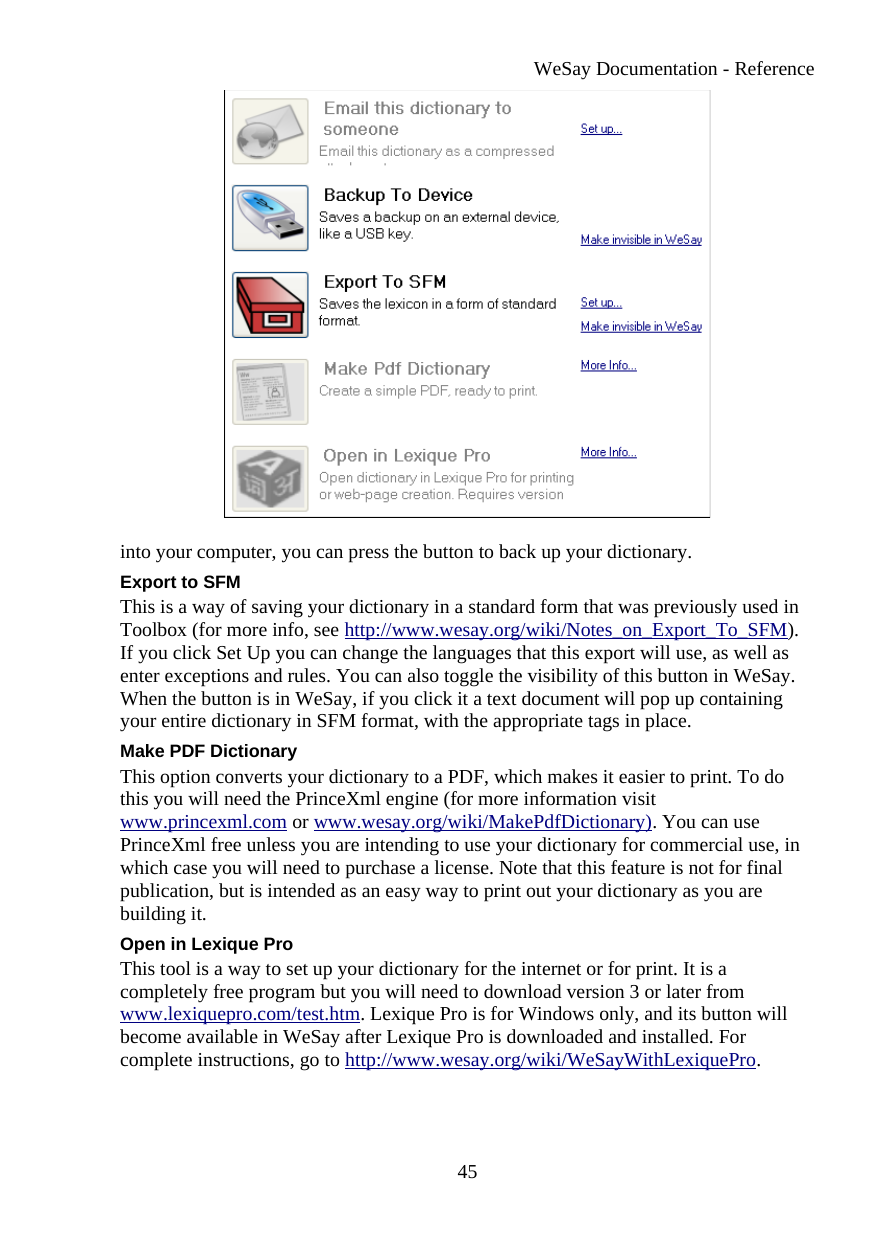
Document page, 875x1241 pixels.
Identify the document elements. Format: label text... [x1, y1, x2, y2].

picture [224, 90, 711, 518]
text into your computer, you can press the button to back up your dictionary. [120, 518, 814, 563]
subtitle Open in Lexique Pro [120, 933, 814, 954]
subtitle Make PDF Dictionary [120, 741, 814, 762]
text This is a way of saving your dictionary in a standard form that was previously used in Toolbox (for more info, see http://www.wesay.org/wiki/Notes_on_Export_To_SFM). If you click Set Up you can change the languages that this export will use, as well as enter exceptions and rules. You can also toggle the visibility of this button in WeSay. When the button is in WeSay, if you click it a text document will pop up containing your entire dictionary in SFM format, with the appropriate tags in place. [120, 595, 814, 732]
subtitle Export to SFM [120, 572, 814, 592]
text This option converts your dictionary to a PDF, which makes it easier to print. To do this you will need the PrinceXml engine (for more information visit www.princexml.com or www.wesay.org/wiki/MakePdfDictionary). You can use PrinceXml free unless you are intending to use your dictionary for commercial use, in which case you will need to purchase a license. Note that this feature is not for final publication, but is intended as an easy way to print out your dictionary as you are building it. [120, 764, 814, 924]
text This tool is a way to set up your dictionary for the internet or for print. It is a completely free program but you will need to download version 3 or later from www.lexiquepro.com/test.htm. Lexique Pro is for Windows only, and its button will become available in WeSay after Lexique Pro is downloaded and installed. For complete instructions, go to http://www.wesay.org/wiki/WeSayWithLexiquePro. [120, 957, 814, 1071]
